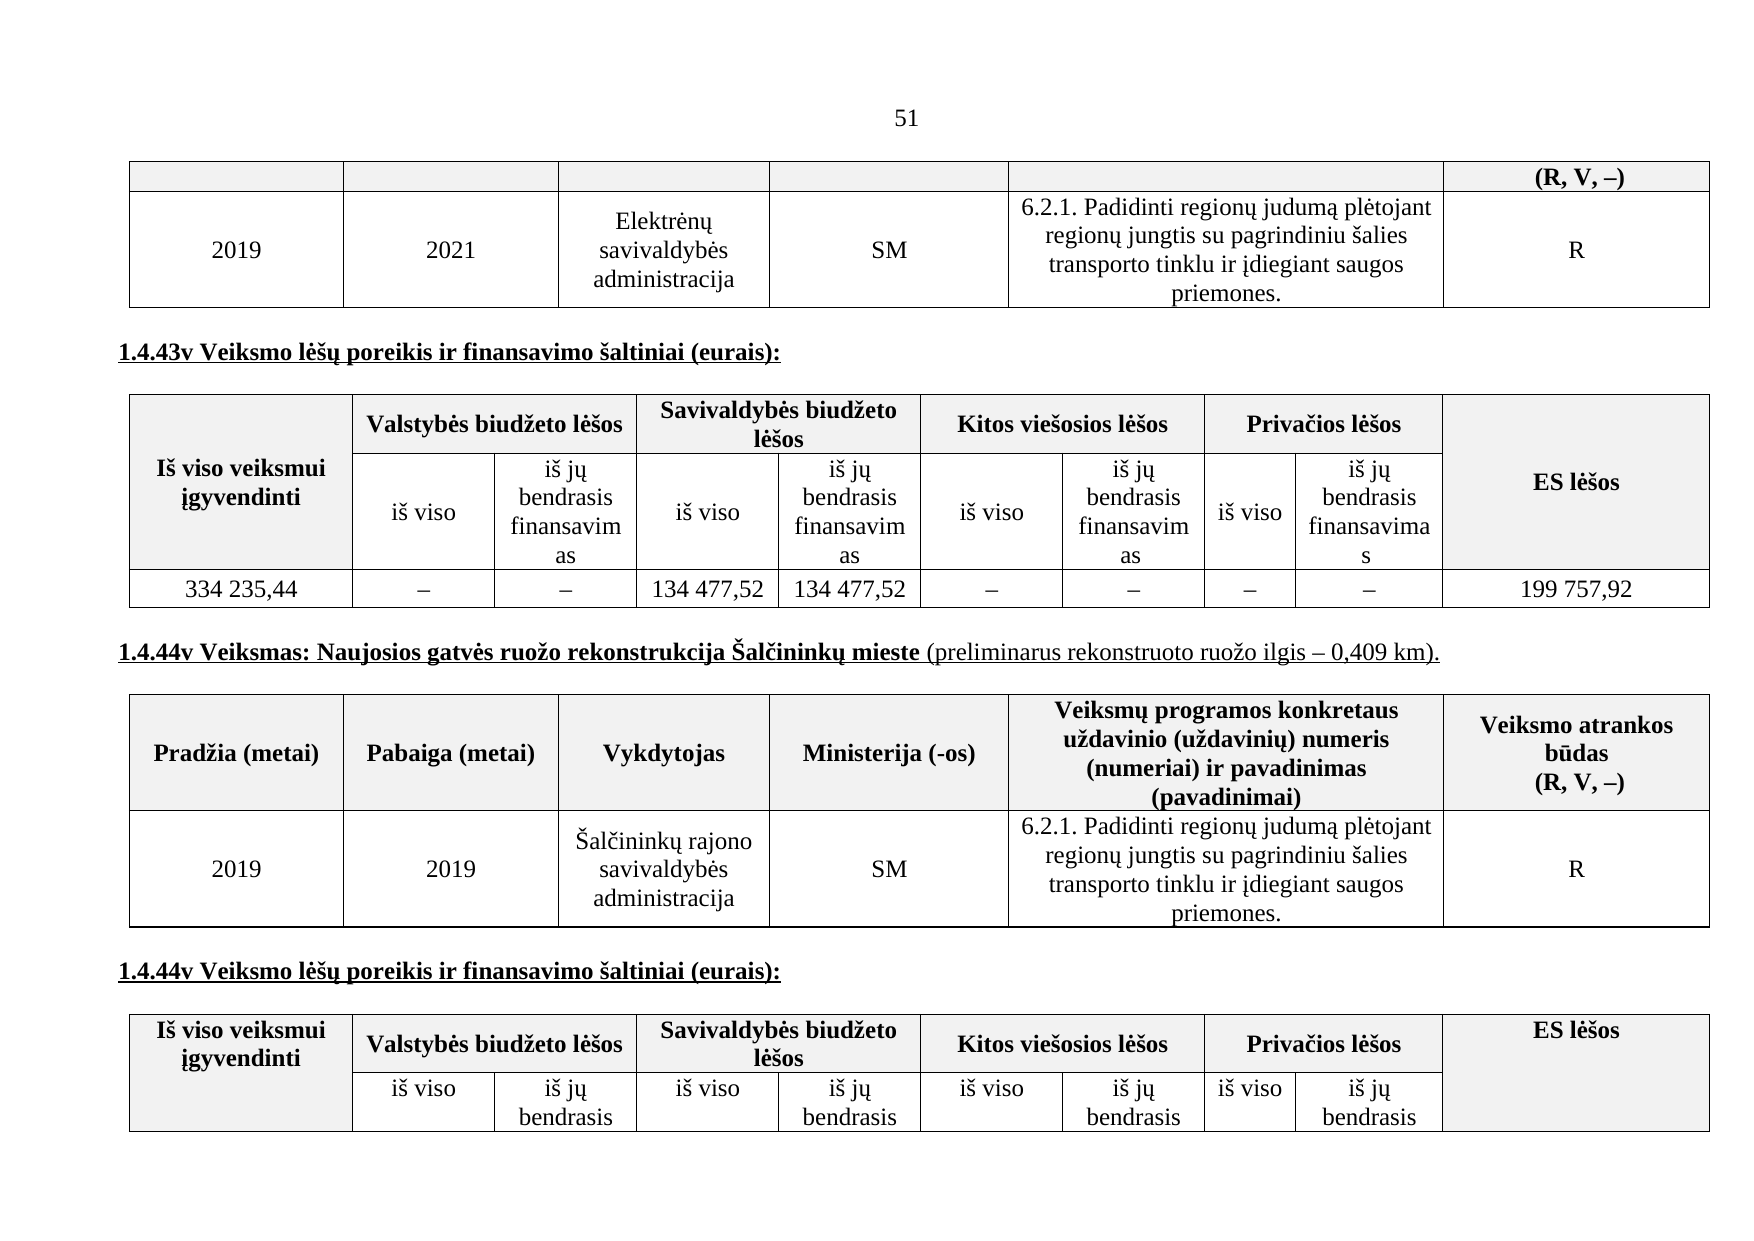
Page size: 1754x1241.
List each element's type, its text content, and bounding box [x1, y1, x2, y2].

table_cell iš viso [1205, 1073, 1295, 1131]
text 1.4.44v Veiksmas: Naujosios gatvės ruožo rekonstrukcija Šalčininkų mieste (preliminarus rekonstruoto ruožo ilgis – 0,409 km). [118, 637, 1695, 666]
table_header [559, 162, 769, 191]
table_cell iš jų bendrasis [779, 1073, 920, 1131]
table_header (R, V, –) [1444, 162, 1709, 191]
table_cell iš jų bendrasis [495, 1073, 636, 1131]
table_header [130, 162, 343, 191]
text 1.4.44v Veiksmo lėšų poreikis ir finansavimo šaltiniai (eurais): [118, 956, 1695, 985]
table_cell R [1444, 811, 1709, 926]
table_cell – [495, 570, 636, 607]
table_header Veiksmo atrankos būdas (R, V, –) [1444, 695, 1709, 810]
table_header Privačios lėšos [1205, 1015, 1442, 1072]
table_cell 199 757,92 [1443, 570, 1709, 607]
table_header Iš viso veiksmui įgyvendinti [130, 1015, 352, 1131]
table_cell iš jų bendrasis finansavimas [1063, 454, 1204, 569]
table_cell iš jų bendrasis [1063, 1073, 1204, 1131]
table_cell 134 477,52 [637, 570, 778, 607]
table_cell iš jų bendrasis finansavimas [1296, 454, 1442, 569]
table_header Vykdytojas [559, 695, 769, 810]
table_header Kitos viešosios lėšos [921, 395, 1204, 453]
table_header [1009, 162, 1443, 191]
table_header ES lėšos [1443, 395, 1709, 569]
table_header Veiksmų programos konkretaus uždavinio (uždavinių) numeris (numeriai) ir pavadinimas (pavadinimai) [1009, 695, 1443, 810]
table_cell – [1205, 570, 1295, 607]
table_cell iš viso [1205, 454, 1295, 569]
table_cell 6.2.1. Padidinti regionų judumą plėtojant regionų jungtis su pagrindiniu šalies transporto tinklu ir įdiegiant saugos priemones. [1009, 811, 1443, 926]
table_cell iš viso [353, 454, 494, 569]
table_cell 6.2.1. Padidinti regionų judumą plėtojant regionų jungtis su pagrindiniu šalies transporto tinklu ir įdiegiant saugos priemones. [1009, 192, 1443, 307]
table_cell iš viso [637, 1073, 778, 1131]
table_cell Šalčininkų rajono savivaldybės administracija [559, 811, 769, 926]
table_cell 334 235,44 [130, 570, 352, 607]
table_header Savivaldybės biudžeto lėšos [637, 1015, 920, 1072]
table_cell iš viso [921, 454, 1062, 569]
table_cell 2019 [344, 811, 558, 926]
table_cell Elektrėnų savivaldybės administracija [559, 192, 769, 307]
table_cell – [353, 570, 494, 607]
table_cell 134 477,52 [779, 570, 920, 607]
table_cell SM [770, 811, 1008, 926]
table_cell 2019 [130, 811, 343, 926]
table_header ES lėšos [1443, 1015, 1709, 1131]
table_header Valstybės biudžeto lėšos [353, 1015, 636, 1072]
table_cell iš viso [637, 454, 778, 569]
table_header Pradžia (metai) [130, 695, 343, 810]
table_header Privačios lėšos [1205, 395, 1442, 453]
table_cell R [1444, 192, 1709, 307]
table_header Valstybės biudžeto lėšos [353, 395, 636, 453]
table_cell iš jų bendrasis [1296, 1073, 1442, 1131]
table_header Kitos viešosios lėšos [921, 1015, 1204, 1072]
table_cell – [921, 570, 1062, 607]
table_cell 2021 [344, 192, 558, 307]
table_cell iš jų bendrasis finansavimas [779, 454, 920, 569]
table_header Iš viso veiksmui įgyvendinti [130, 395, 352, 569]
table_header Savivaldybės biudžeto lėšos [637, 395, 920, 453]
table_cell iš jų bendrasis finansavimas [495, 454, 636, 569]
table_cell iš viso [353, 1073, 494, 1131]
table_cell SM [770, 192, 1008, 307]
table_cell 2019 [130, 192, 343, 307]
table_header [344, 162, 558, 191]
table_cell iš viso [921, 1073, 1062, 1131]
text 1.4.43v Veiksmo lėšų poreikis ir finansavimo šaltiniai (eurais): [118, 337, 1695, 365]
table_cell – [1063, 570, 1204, 607]
table_header Pabaiga (metai) [344, 695, 558, 810]
table_header [770, 162, 1008, 191]
table_header Ministerija (-os) [770, 695, 1008, 810]
table_cell – [1296, 570, 1442, 607]
